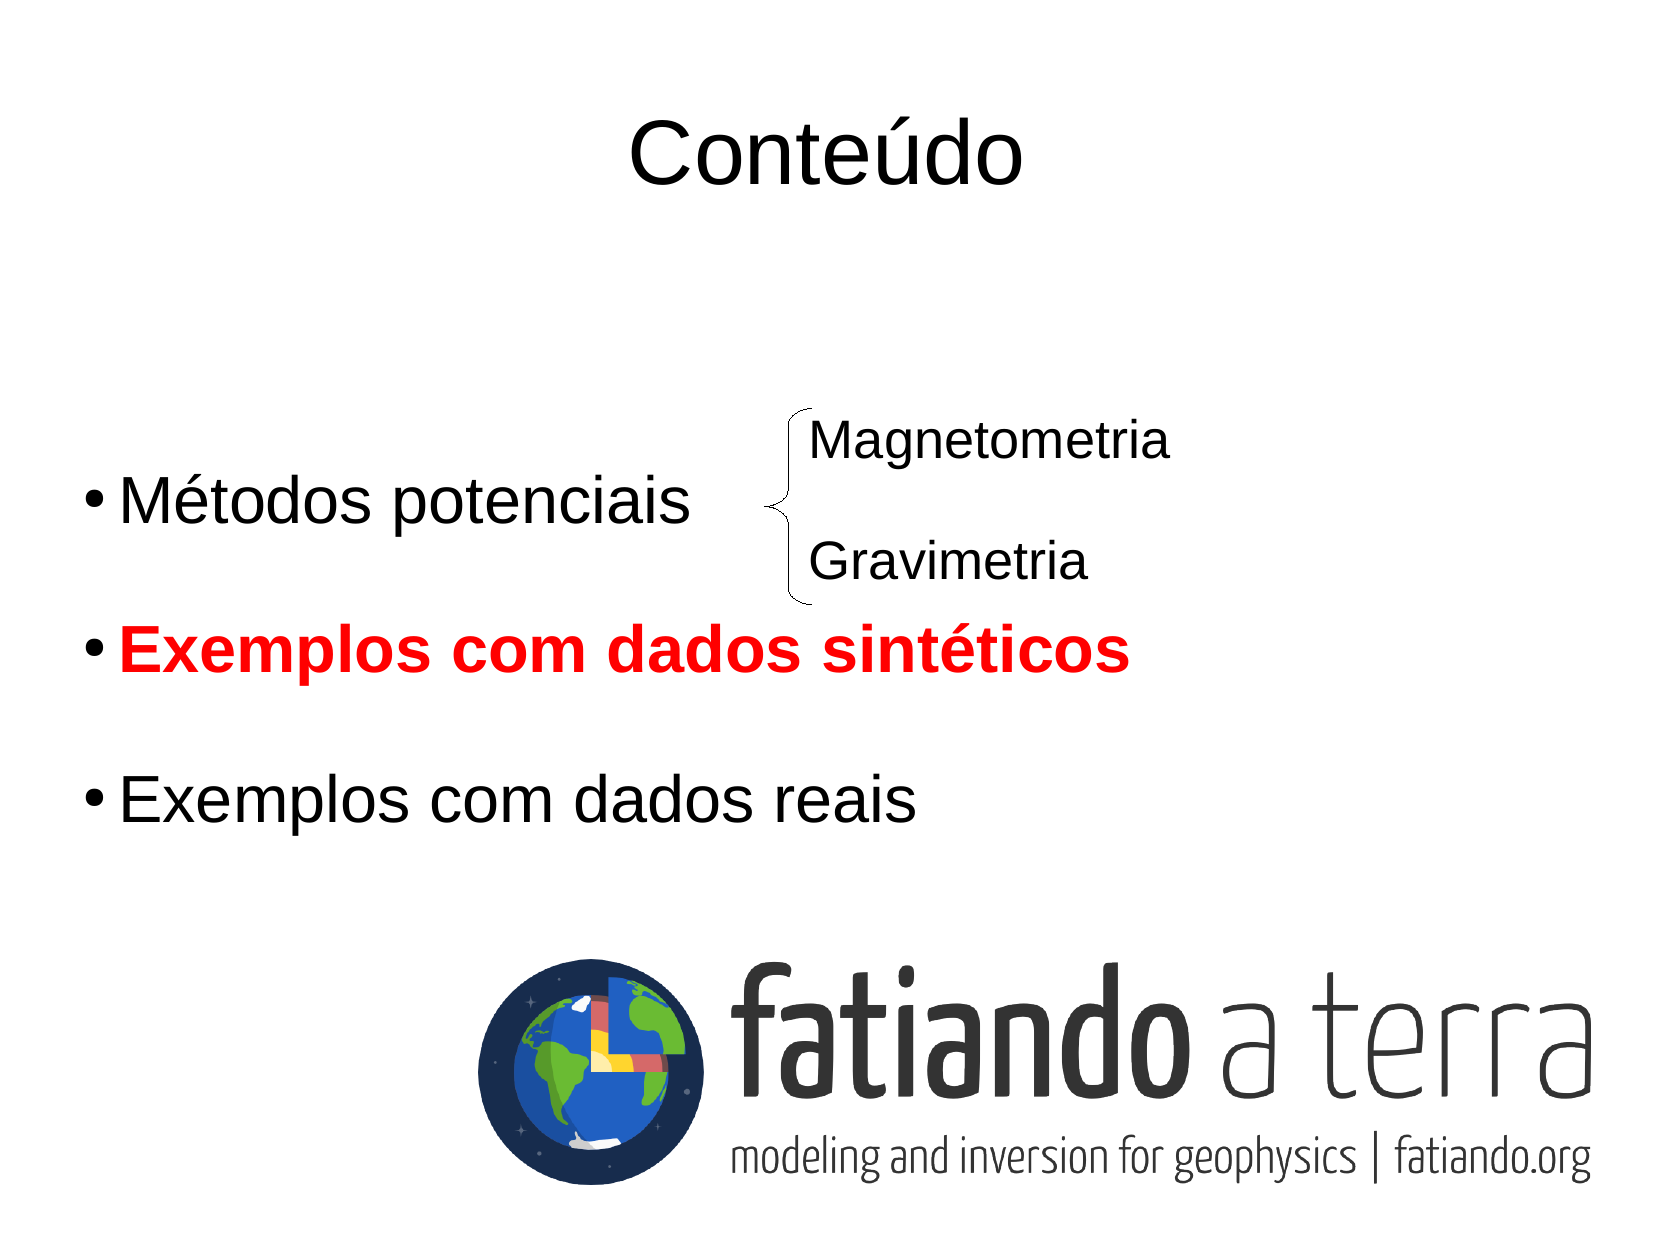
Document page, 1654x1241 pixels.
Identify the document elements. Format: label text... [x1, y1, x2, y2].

picture [478, 959, 1591, 1186]
text_box Magnetometria Gravimetria [794, 402, 1440, 600]
title Conteúdo [82, 49, 1571, 257]
subtitle Métodos potenciais Exemplos com dados sintéticos Exemplos com dados reais [82, 290, 1571, 1010]
